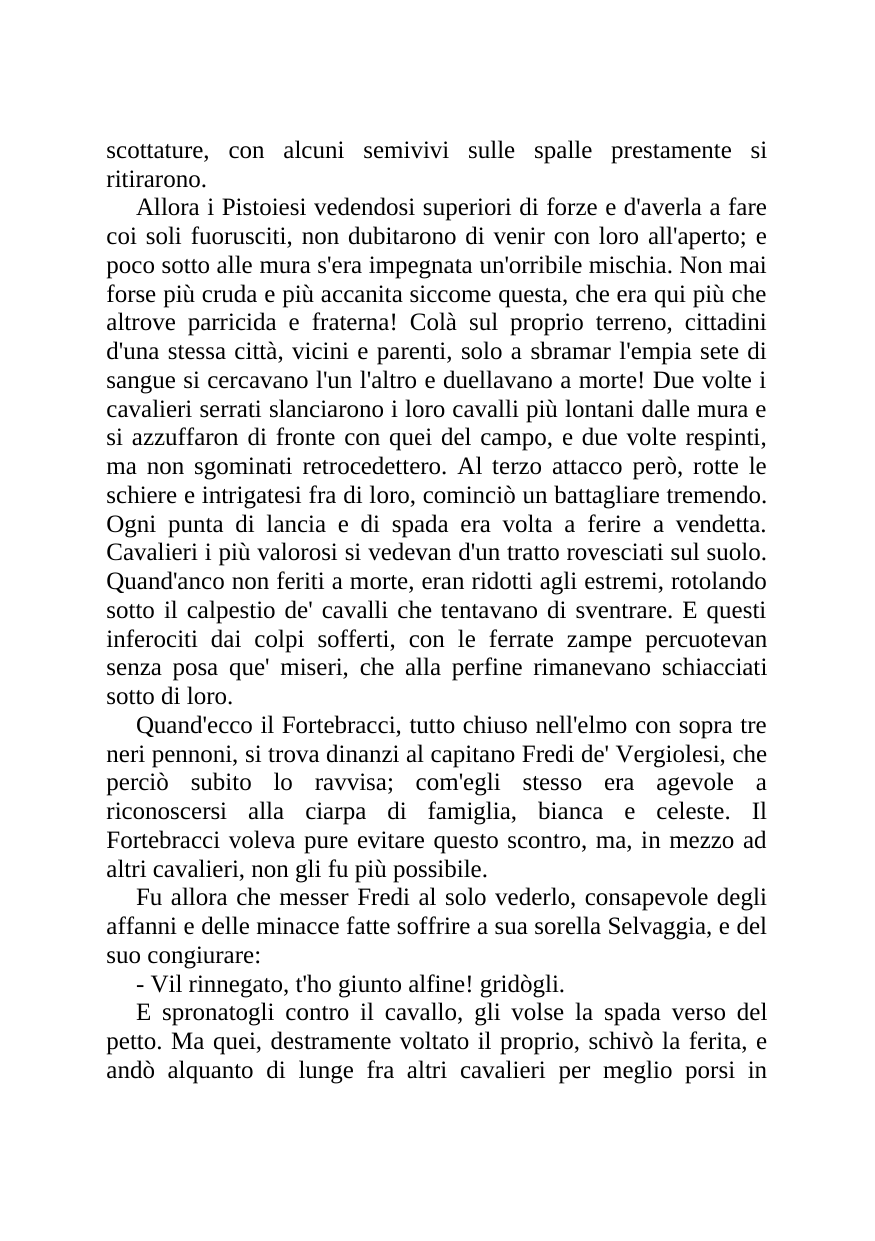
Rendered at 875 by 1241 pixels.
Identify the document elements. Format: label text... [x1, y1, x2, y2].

text - Vil rinnegato, t'ho giunto alfine! gridògli. [106, 969, 768, 997]
text Allora i Pistoiesi vedendosi superiori di forze e d'averla a fare coi soli fuorusciti, non dubitarono di venir con loro all'aperto; e poco sotto alle mura s'era impegnata un'orribile mischia. Non mai forse più cruda e più accanita siccome questa, che era qui più che altrove parricida e fraterna! Colà sul proprio terreno, cittadini d'una stessa città, vicini e parenti, solo a sbramar l'empia sete di sangue si cercavano l'un l'altro e duellavano a morte! Due volte i cavalieri serrati slanciarono i loro cavalli più lontani dalle mura e si azzuffaron di fronte con quei del campo, e due volte respinti, ma non sgominati retrocedettero. Al terzo attacco però, rotte le schiere e intrigatesi fra di loro, cominciò un battagliare tremendo. Ogni punta di lancia e di spada era volta a ferire a vendetta. Cavalieri i più valorosi si vedevan d'un tratto rovesciati sul suolo. Quand'anco non feriti a morte, eran ridotti agli estremi, rotolando sotto il calpestio de' cavalli che tentavano di sventrare. E questi inferociti dai colpi sofferti, con le ferrate zampe percuotevan senza posa que' miseri, che alla perfine rimanevano schiacciati sotto di loro. [106, 192, 768, 710]
text Fu allora che messer Fredi al solo vederlo, consapevole degli affanni e delle minacce fatte soffrire a sua sorella Selvaggia, e del suo congiurare: [106, 882, 768, 969]
text E spronatogli contro il cavallo, gli volse la spada verso del petto. Ma quei, destramente voltato il proprio, schivò la ferita, e andò alquanto di lunge fra altri cavalieri per meglio porsi in [106, 997, 768, 1084]
text Quand'ecco il Fortebracci, tutto chiuso nell'elmo con sopra tre neri pennoni, si trova dinanzi al capitano Fredi de' Vergiolesi, che perciò subito lo ravvisa; com'egli stesso era agevole a riconoscersi alla ciarpa di famiglia, bianca e celeste. Il Fortebracci voleva pure evitare questo scontro, ma, in mezzo ad altri cavalieri, non gli fu più possibile. [106, 710, 768, 882]
text scottature, con alcuni semivivi sulle spalle prestamente si ritirarono. [106, 135, 768, 192]
